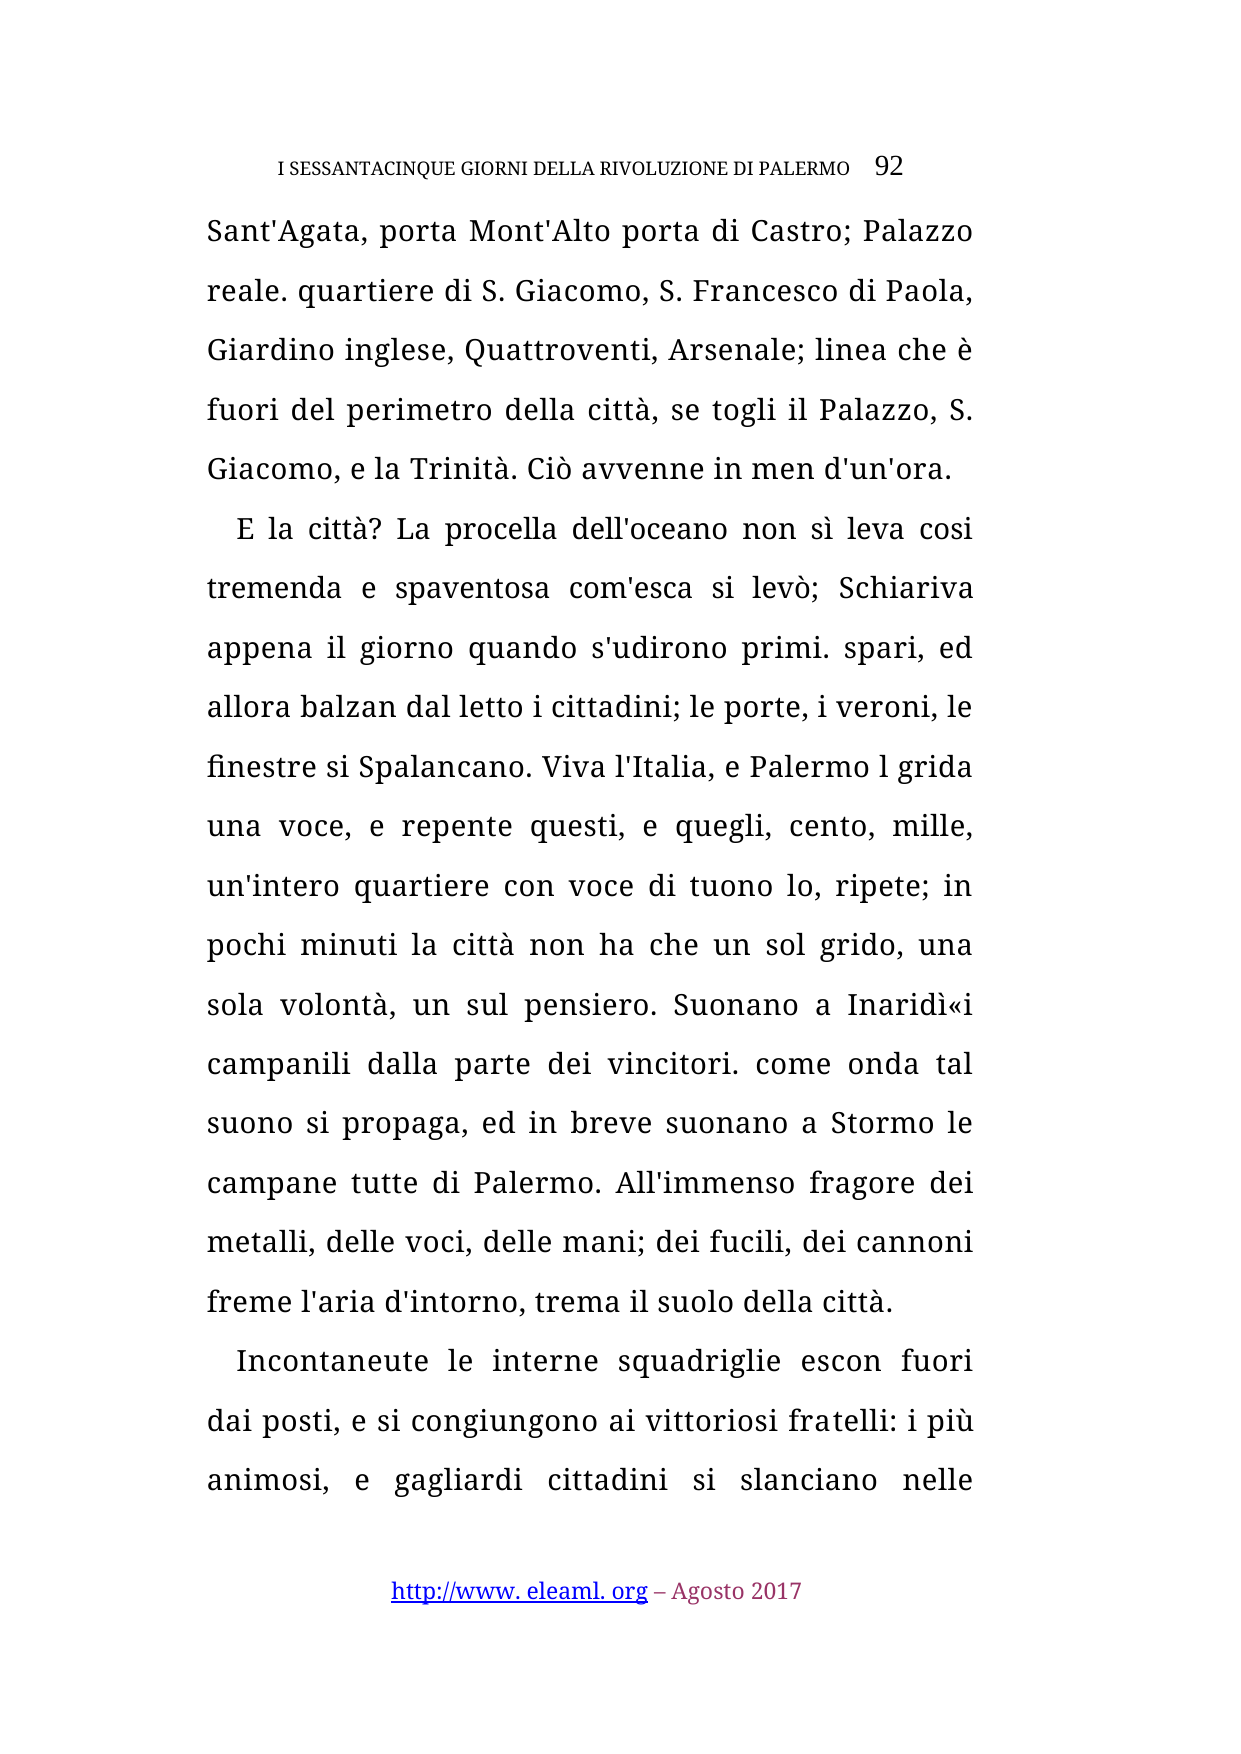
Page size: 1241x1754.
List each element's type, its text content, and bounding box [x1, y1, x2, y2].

text Incontaneute le interne squadriglie escon fuori dai posti, e si congiungono ai vittoriosi fratelli: i più animosi, e gagliardi cittadini si slanciano nelle [207, 1341, 974, 1499]
text E la città? La procella dell'oceano non sì leva cosi tremenda e spaventosa com'esca si levò; Schiariva appena il giorno quando s'udirono primi. spari, ed allora balzan dal letto i cittadini; le porte, i veroni, le finestre si Spalancano. Viva l'Italia, e Palermo l grida una voce, e repente questi, e quegli, cento, mille, un'intero quartiere con voce di tuono lo, ripete; in pochi minuti la città non ha che un sol grido, una sola volontà, un sul pensiero. Suonano a Inaridì«i campanili dalla parte dei vincitori. come onda tal suono si propaga, ed in breve suonano a Stormo le campane tutte di Palermo. All'immenso fragore dei metalli, delle voci, delle mani; dei fucili, dei cannoni freme l'aria d'intorno, trema il suolo della città. [207, 508, 974, 1321]
text Sant'Agata, porta Mont'Alto porta di Castro; Palazzo reale. quartiere di S. Giacomo, S. Francesco di Paola, Giardino inglese, Quattroventi, Arsenale; linea che è fuori del perimetro della città, se togli il Palazzo, S. Giacomo, e la Trinità. Ciò avvenne in men d'un'ora. [207, 211, 974, 488]
